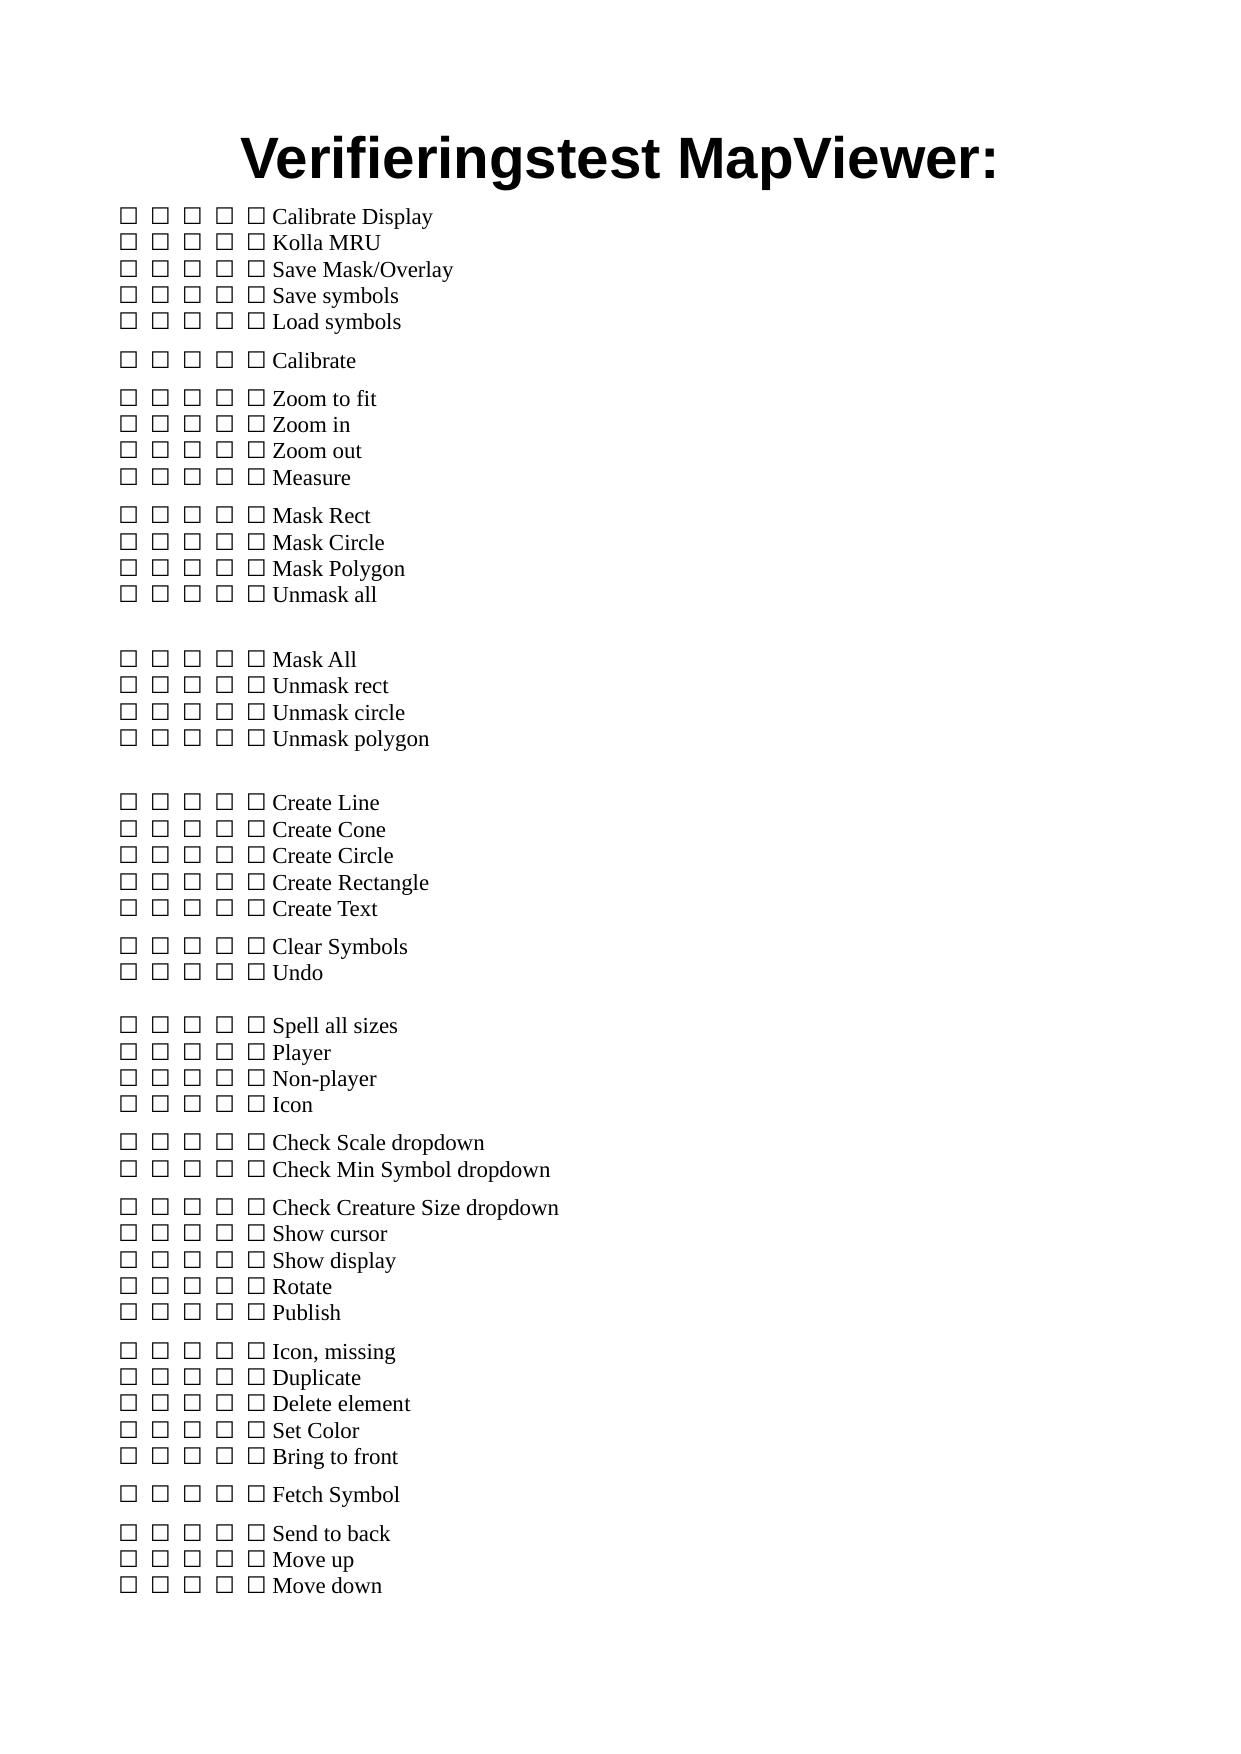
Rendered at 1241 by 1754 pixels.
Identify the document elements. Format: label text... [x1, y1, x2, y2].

text ☐ ☐ ☐ ☐ ☐ Mask Rect ☐ ☐ ☐ ☐ ☐ Mask Circle ☐ ☐ ☐ ☐ ☐ Mask Polygon ☐ ☐ ☐ ☐ ☐ Unmask all [118, 502, 1122, 634]
text ☐ ☐ ☐ ☐ ☐ Check Creature Size dropdown ☐ ☐ ☐ ☐ ☐ Show cursor ☐ ☐ ☐ ☐ ☐ Show display ☐ ☐ ☐ ☐ ☐ Rotate ☐ ☐ ☐ ☐ ☐ Publish [118, 1194, 1122, 1326]
text ☐ ☐ ☐ ☐ ☐ Create Line ☐ ☐ ☐ ☐ ☐ Create Cone ☐ ☐ ☐ ☐ ☐ Create Circle ☐ ☐ ☐ ☐ ☐ Create Rectangle ☐ ☐ ☐ ☐ ☐ Create Text [118, 789, 1122, 921]
text ☐ ☐ ☐ ☐ ☐ Icon, missing ☐ ☐ ☐ ☐ ☐ Duplicate ☐ ☐ ☐ ☐ ☐ Delete element ☐ ☐ ☐ ☐ ☐ Set Color ☐ ☐ ☐ ☐ ☐ Bring to front [118, 1338, 1122, 1469]
text ☐ ☐ ☐ ☐ ☐ Send to back ☐ ☐ ☐ ☐ ☐ Move up ☐ ☐ ☐ ☐ ☐ Move down [118, 1519, 1122, 1599]
text ☐ ☐ ☐ ☐ ☐ Check Scale dropdown ☐ ☐ ☐ ☐ ☐ Check Min Symbol dropdown [118, 1129, 1122, 1182]
title Verifieringstest MapViewer: [118, 124, 1122, 191]
text ☐ ☐ ☐ ☐ ☐ Calibrate Display ☐ ☐ ☐ ☐ ☐ Kolla MRU ☐ ☐ ☐ ☐ ☐ Save Mask/Overlay ☐ ☐ ☐ ☐ ☐ Save symbols ☐ ☐ ☐ ☐ ☐ Load symbols [118, 203, 1122, 335]
text ☐ ☐ ☐ ☐ ☐ Clear Symbols ☐ ☐ ☐ ☐ ☐ Undo ☐ ☐ ☐ ☐ ☐ Spell all sizes ☐ ☐ ☐ ☐ ☐ Player ☐ ☐ ☐ ☐ ☐ Non-player ☐ ☐ ☐ ☐ ☐ Icon [118, 933, 1122, 1118]
text ☐ ☐ ☐ ☐ ☐ Mask All ☐ ☐ ☐ ☐ ☐ Unmask rect ☐ ☐ ☐ ☐ ☐ Unmask circle ☐ ☐ ☐ ☐ ☐ Unmask polygon [118, 646, 1122, 778]
text ☐ ☐ ☐ ☐ ☐ Zoom to fit ☐ ☐ ☐ ☐ ☐ Zoom in ☐ ☐ ☐ ☐ ☐ Zoom out ☐ ☐ ☐ ☐ ☐ Measure [118, 385, 1122, 490]
text ☐ ☐ ☐ ☐ ☐ Calibrate [118, 347, 1122, 373]
text ☐ ☐ ☐ ☐ ☐ Fetch Symbol [118, 1481, 1122, 1508]
